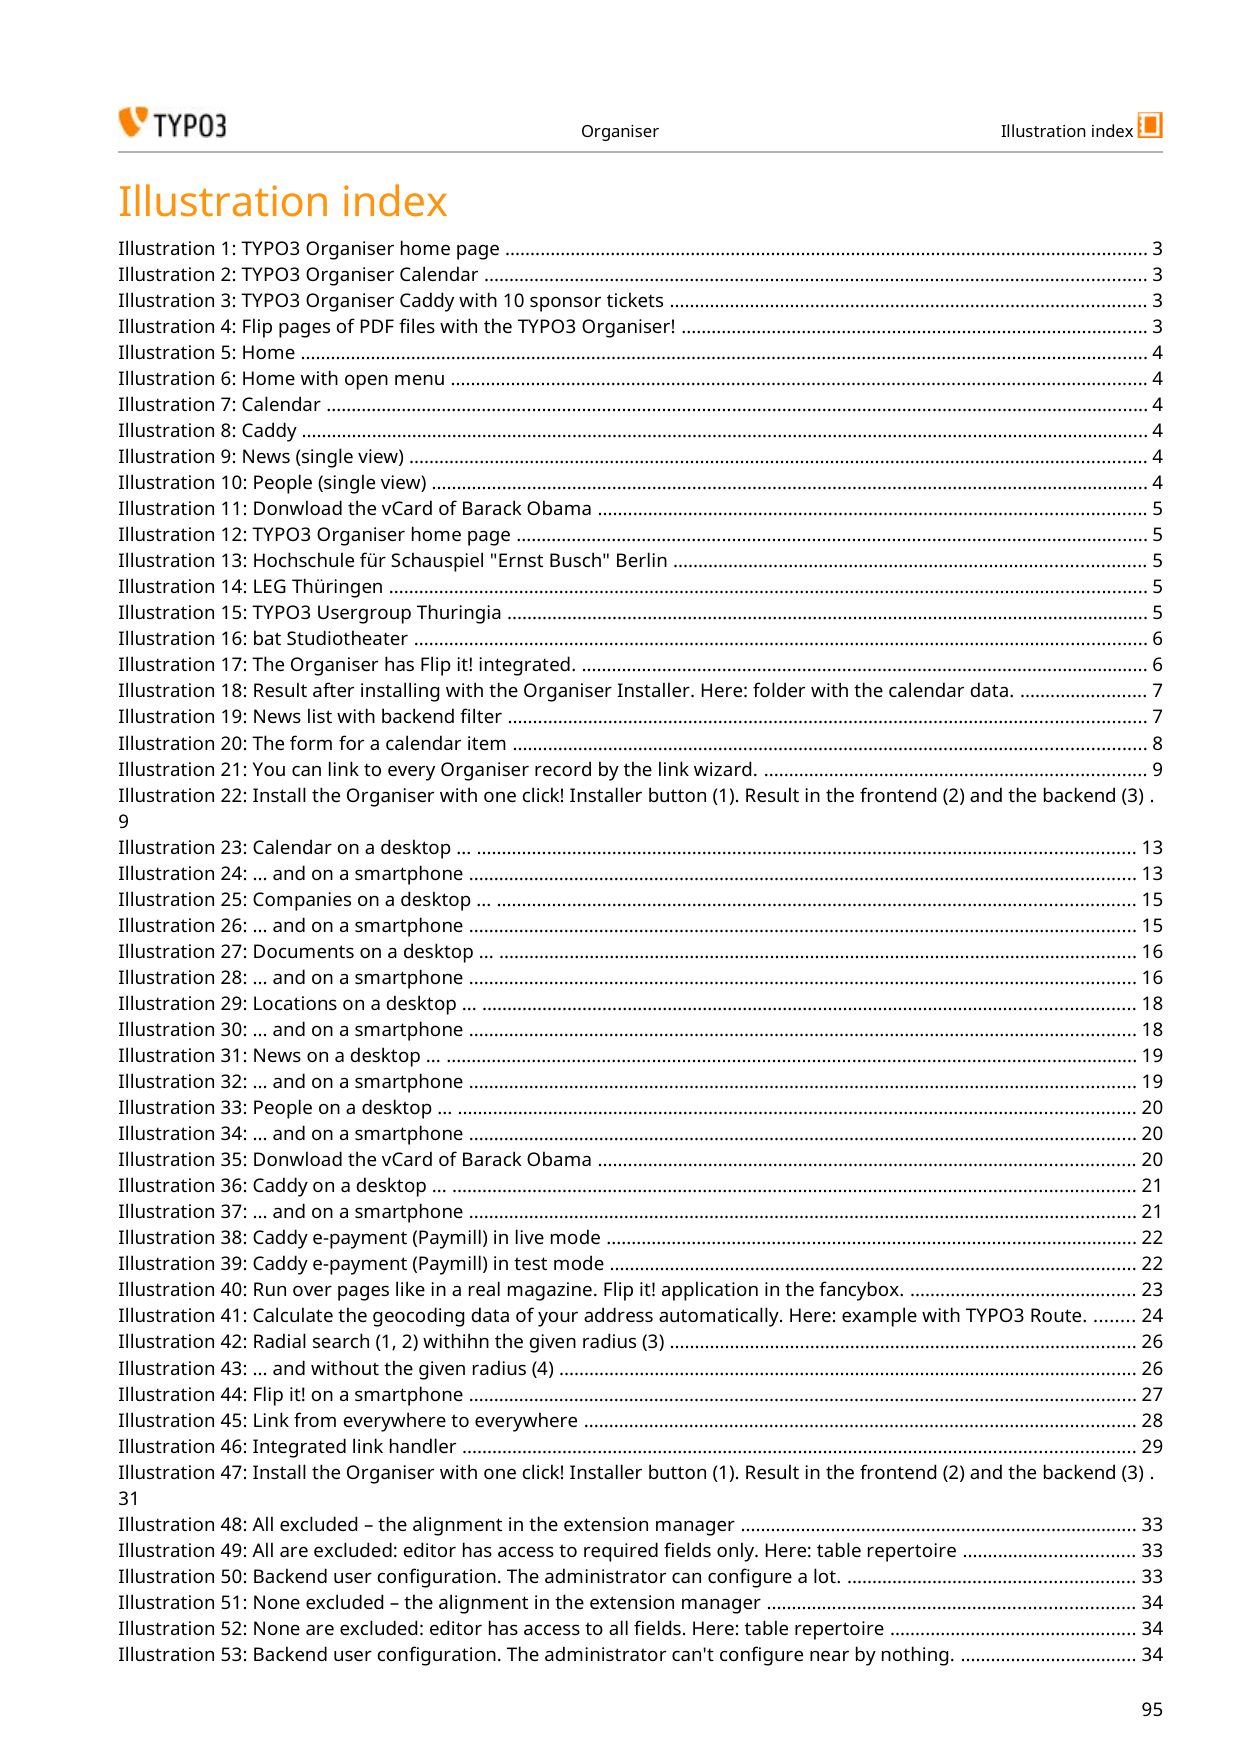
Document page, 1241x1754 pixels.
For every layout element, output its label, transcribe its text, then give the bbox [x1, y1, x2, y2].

text Illustration 32: ... and on a smartphone 19 [118, 1068, 1163, 1094]
text Illustration 50: Backend user configuration. The administrator can configure a lot. 33 [118, 1563, 1163, 1589]
text Illustration 40: Run over pages like in a real magazine. Flip it! application in the fancybox. 23 [118, 1276, 1163, 1302]
text Illustration 22: Install the Organiser with one click! Installer button (1). Result in the frontend (2) and the backend (3) 9 [118, 781, 1163, 833]
text Illustration 27: Documents on a desktop ... 16 [118, 938, 1163, 964]
text Illustration 12: TYPO3 Organiser home page 5 [118, 521, 1163, 547]
text Illustration 26: ... and on a smartphone 15 [118, 912, 1163, 938]
text Illustration 48: All excluded – the alignment in the extension manager 33 [118, 1511, 1163, 1537]
text Illustration 49: All are excluded: editor has access to required fields only. Here: table repertoire 33 [118, 1537, 1163, 1563]
text Illustration 44: Flip it! on a smartphone 27 [118, 1380, 1163, 1406]
text Illustration 45: Link from everywhere to everywhere 28 [118, 1406, 1163, 1432]
text Illustration 10: People (single view) 4 [118, 469, 1163, 495]
picture [118, 106, 227, 138]
text Illustration 8: Caddy 4 [118, 417, 1163, 443]
text Illustration 41: Calculate the geocoding data of your address automatically. Here: example with TYPO3 Route. 24 [118, 1302, 1163, 1328]
text Illustration 7: Calendar 4 [118, 391, 1163, 417]
text Illustration 2: TYPO3 Organiser Calendar 3 [118, 261, 1163, 287]
text Illustration 34: ... and on a smartphone 20 [118, 1120, 1163, 1146]
text Illustration 30: ... and on a smartphone 18 [118, 1016, 1163, 1042]
text Illustration 42: Radial search (1, 2) withihn the given radius (3) 26 [118, 1328, 1163, 1354]
text Illustration 53: Backend user configuration. The administrator can't configure near by nothing. 34 [118, 1641, 1163, 1667]
text Illustration 24: ... and on a smartphone 13 [118, 859, 1163, 886]
text Illustration 28: ... and on a smartphone 16 [118, 964, 1163, 990]
text Illustration 9: News (single view) 4 [118, 443, 1163, 469]
text Illustration 6: Home with open menu 4 [118, 365, 1163, 391]
text Illustration 39: Caddy e-payment (Paymill) in test mode 22 [118, 1250, 1163, 1276]
text Illustration 47: Install the Organiser with one click! Installer button (1). Result in the frontend (2) and the backend (3) 31 [118, 1458, 1163, 1511]
text Illustration 35: Donwload the vCard of Barack Obama 20 [118, 1146, 1163, 1172]
text Illustration 19: News list with backend filter 7 [118, 703, 1163, 729]
subtitle Illustration index [118, 172, 1163, 229]
text Illustration 18: Result after installing with the Organiser Installer. Here: folder with the calendar data. 7 [118, 677, 1163, 703]
text Illustration 11: Donwload the vCard of Barack Obama 5 [118, 495, 1163, 521]
text Illustration 51: None excluded – the alignment in the extension manager 34 [118, 1589, 1163, 1615]
text Illustration 25: Companies on a desktop ... 15 [118, 886, 1163, 912]
text Illustration 38: Caddy e-payment (Paymill) in live mode 22 [118, 1224, 1163, 1250]
text Illustration 3: TYPO3 Organiser Caddy with 10 sponsor tickets 3 [118, 287, 1163, 313]
text Illustration 46: Integrated link handler 29 [118, 1432, 1163, 1458]
picture [1137, 112, 1163, 138]
text Illustration 36: Caddy on a desktop ... 21 [118, 1172, 1163, 1198]
text Illustration 23: Calendar on a desktop ... 13 [118, 833, 1163, 859]
text Illustration 20: The form for a calendar item 8 [118, 729, 1163, 755]
text Illustration 17: The Organiser has Flip it! integrated. 6 [118, 651, 1163, 677]
text Illustration 33: People on a desktop ... 20 [118, 1094, 1163, 1120]
text Illustration 29: Locations on a desktop ... 18 [118, 990, 1163, 1016]
text Illustration 1: TYPO3 Organiser home page 3 [118, 234, 1163, 261]
text Illustration 21: You can link to every Organiser record by the link wizard. 9 [118, 755, 1163, 781]
text Illustration 16: bat Studiotheater 6 [118, 625, 1163, 651]
text Illustration 31: News on a desktop ... 19 [118, 1042, 1163, 1068]
text Illustration 52: None are excluded: editor has access to all fields. Here: table repertoire 34 [118, 1615, 1163, 1641]
text Illustration 4: Flip pages of PDF files with the TYPO3 Organiser! 3 [118, 313, 1163, 339]
text Illustration 5: Home 4 [118, 339, 1163, 365]
text Illustration 15: TYPO3 Usergroup Thuringia 5 [118, 599, 1163, 625]
text Illustration 13: Hochschule für Schauspiel "Ernst Busch" Berlin 5 [118, 547, 1163, 573]
text Illustration 43: ... and without the given radius (4) 26 [118, 1354, 1163, 1380]
text Illustration 14: LEG Thüringen 5 [118, 573, 1163, 599]
text Illustration 37: ... and on a smartphone 21 [118, 1198, 1163, 1224]
